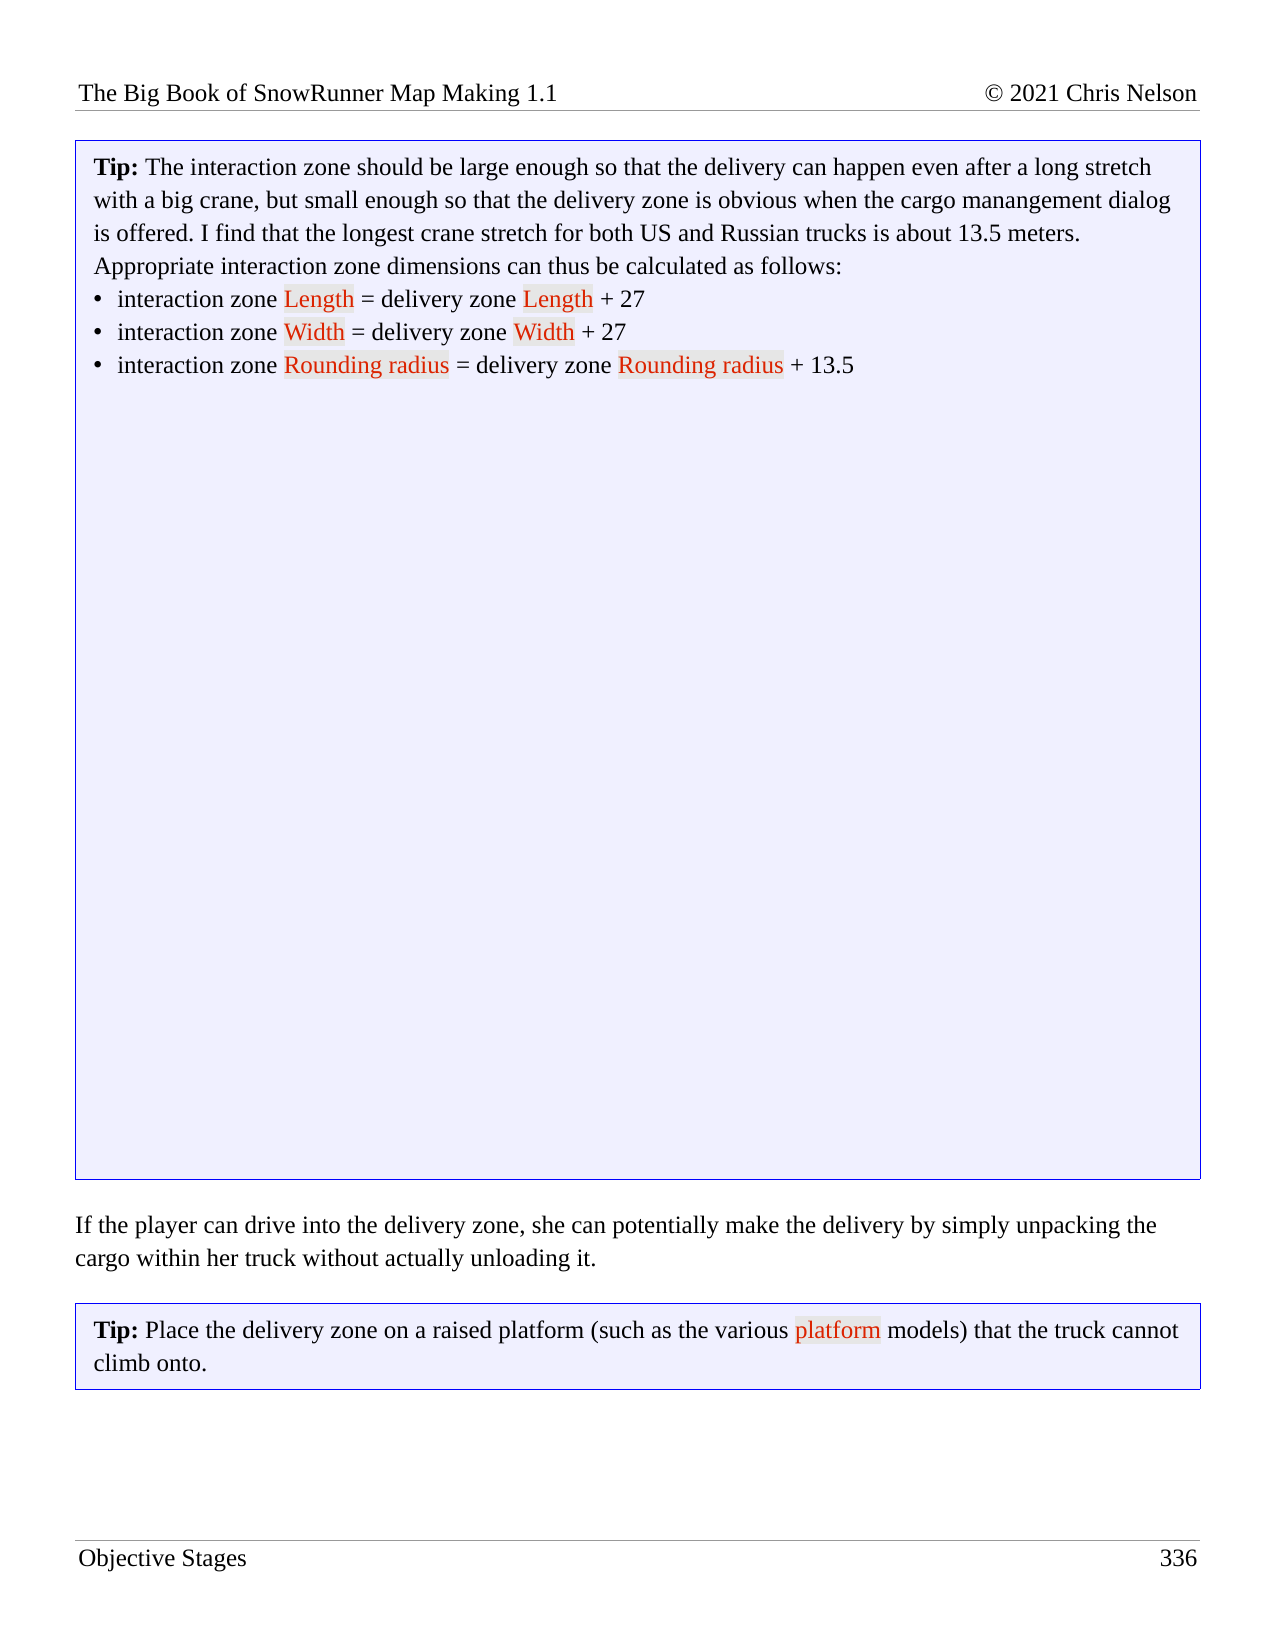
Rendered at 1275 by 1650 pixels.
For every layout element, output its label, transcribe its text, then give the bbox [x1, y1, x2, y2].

list Place the delivery zone on a raised platform (such as the various platform models) that the truck cannot climb onto. [76, 1304, 1200, 1389]
text If the player can drive into the delivery zone, she can potentially make the delivery by simply unpacking the cargo within her truck without actually unloading it. [75, 1210, 1200, 1272]
list interaction zone Width = delivery zone Width + 27 [76, 305, 1200, 338]
list The interaction zone should be large enough so that the delivery can happen even after a long stretch with a big crane, but small enough so that the delivery zone is obvious when the cargo manangement dialog is offered. I find that the longest crane stretch for both US and Russian trucks is about 13.5 meters. Appropriate interaction zone dimensions can thus be calculated as follows: [76, 141, 1200, 272]
list interaction zone Length = delivery zone Length + 27 [76, 272, 1200, 305]
list interaction zone Rounding radius = delivery zone Rounding radius + 13.5 [76, 338, 1200, 371]
